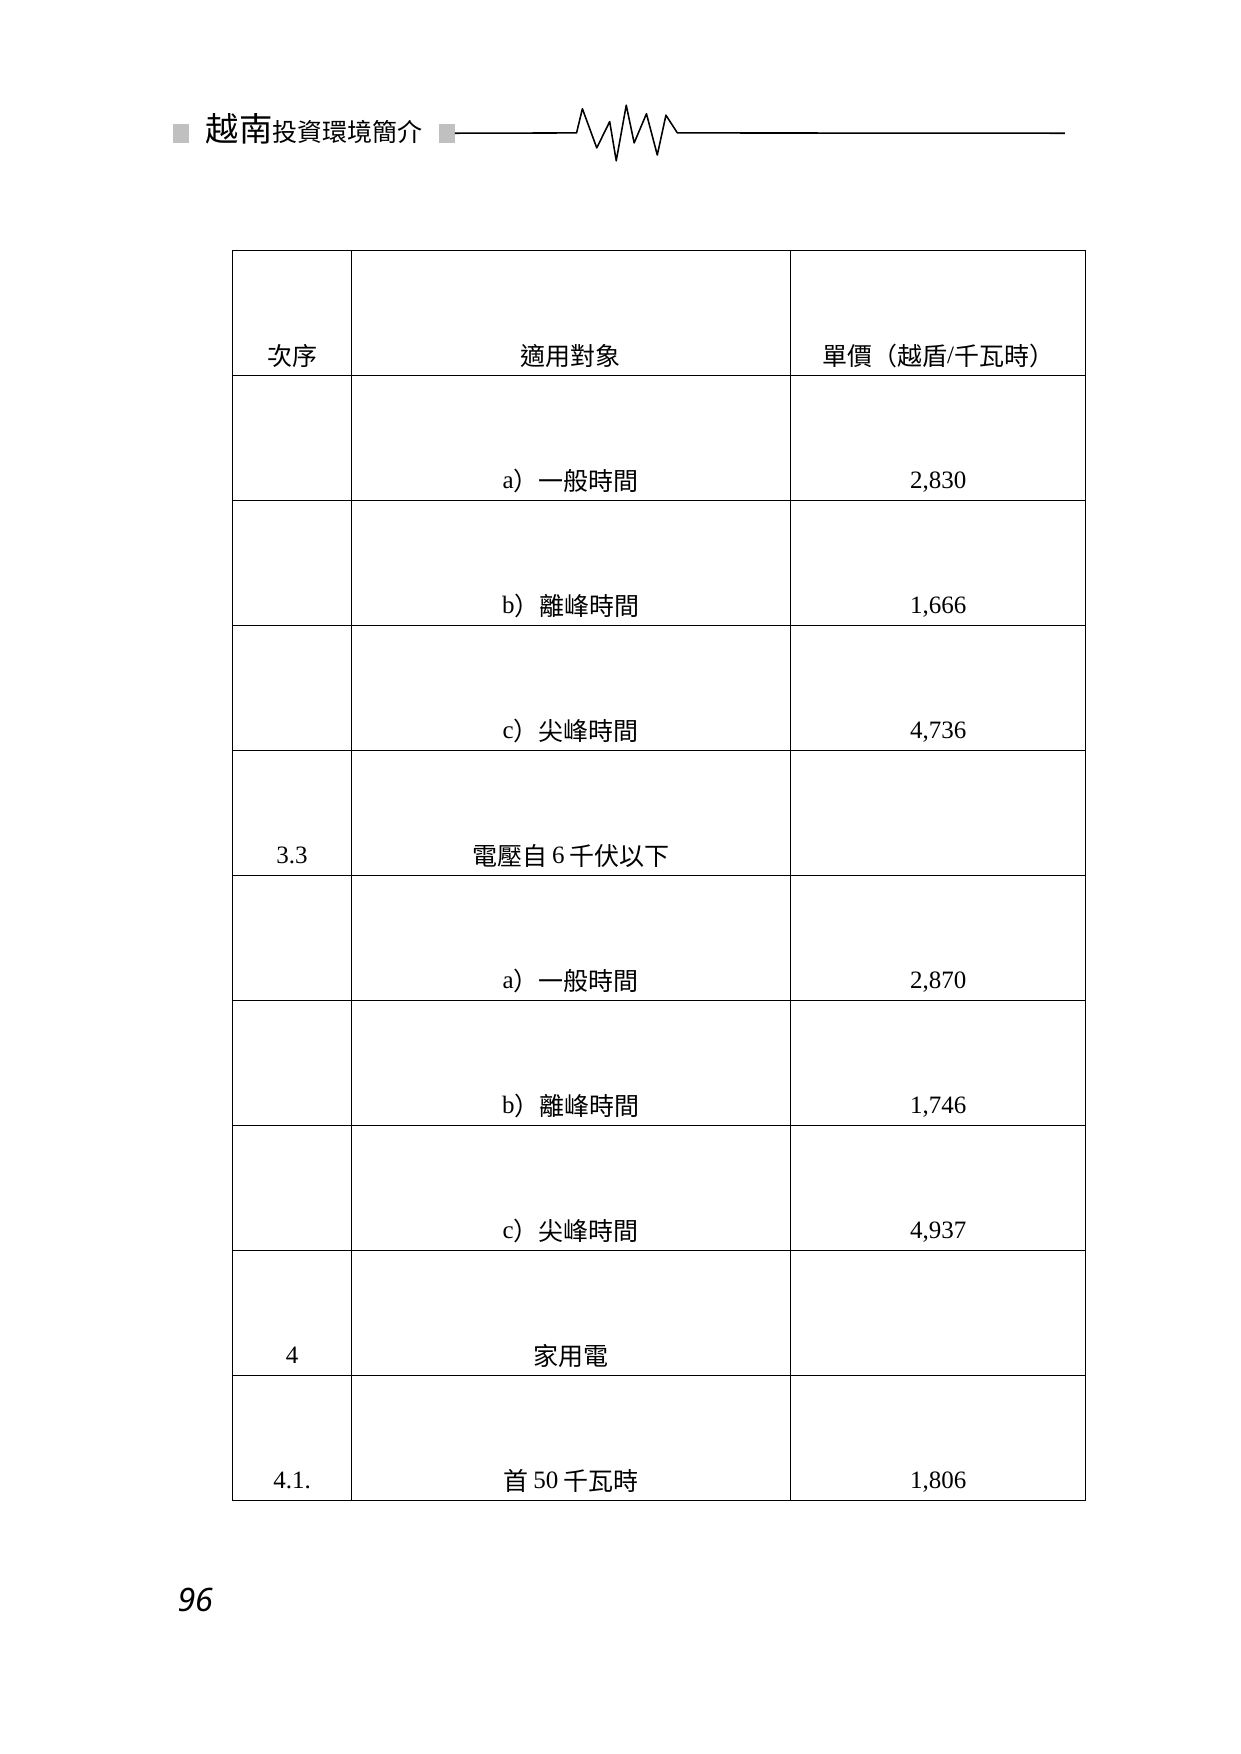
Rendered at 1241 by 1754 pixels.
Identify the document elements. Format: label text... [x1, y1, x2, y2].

table_cell 4,736 [791, 626, 1085, 750]
table_cell 1,666 [791, 501, 1085, 625]
table_cell a）一般時間 [352, 376, 790, 500]
table_cell a）一般時間 [352, 876, 790, 1000]
table_header 單價（越盾/千瓦時） [791, 251, 1085, 375]
table_cell 2,870 [791, 876, 1085, 1000]
table_cell 4 [233, 1251, 351, 1375]
table_cell 1,806 [791, 1376, 1085, 1500]
table_cell [791, 1251, 1085, 1375]
table_cell 1,746 [791, 1001, 1085, 1125]
table_cell [233, 876, 351, 1000]
table_cell b）離峰時間 [352, 1001, 790, 1125]
table_cell [233, 376, 351, 500]
table_cell b）離峰時間 [352, 501, 790, 625]
table_cell 首50千瓦時 [352, 1376, 790, 1500]
table_cell [233, 501, 351, 625]
table_cell 3.3 [233, 751, 351, 875]
table_cell 2,830 [791, 376, 1085, 500]
table_cell [233, 1126, 351, 1250]
table_cell [233, 626, 351, 750]
table_cell 4.1. [233, 1376, 351, 1500]
table_cell 家用電 [352, 1251, 790, 1375]
table_cell c）尖峰時間 [352, 1126, 790, 1250]
table_header 適用對象 [352, 251, 790, 375]
table_cell 電壓自6千伏以下 [352, 751, 790, 875]
table_header 次序 [233, 251, 351, 375]
table_cell c）尖峰時間 [352, 626, 790, 750]
table_cell [791, 751, 1085, 875]
table_cell [233, 1001, 351, 1125]
table_cell 4,937 [791, 1126, 1085, 1250]
